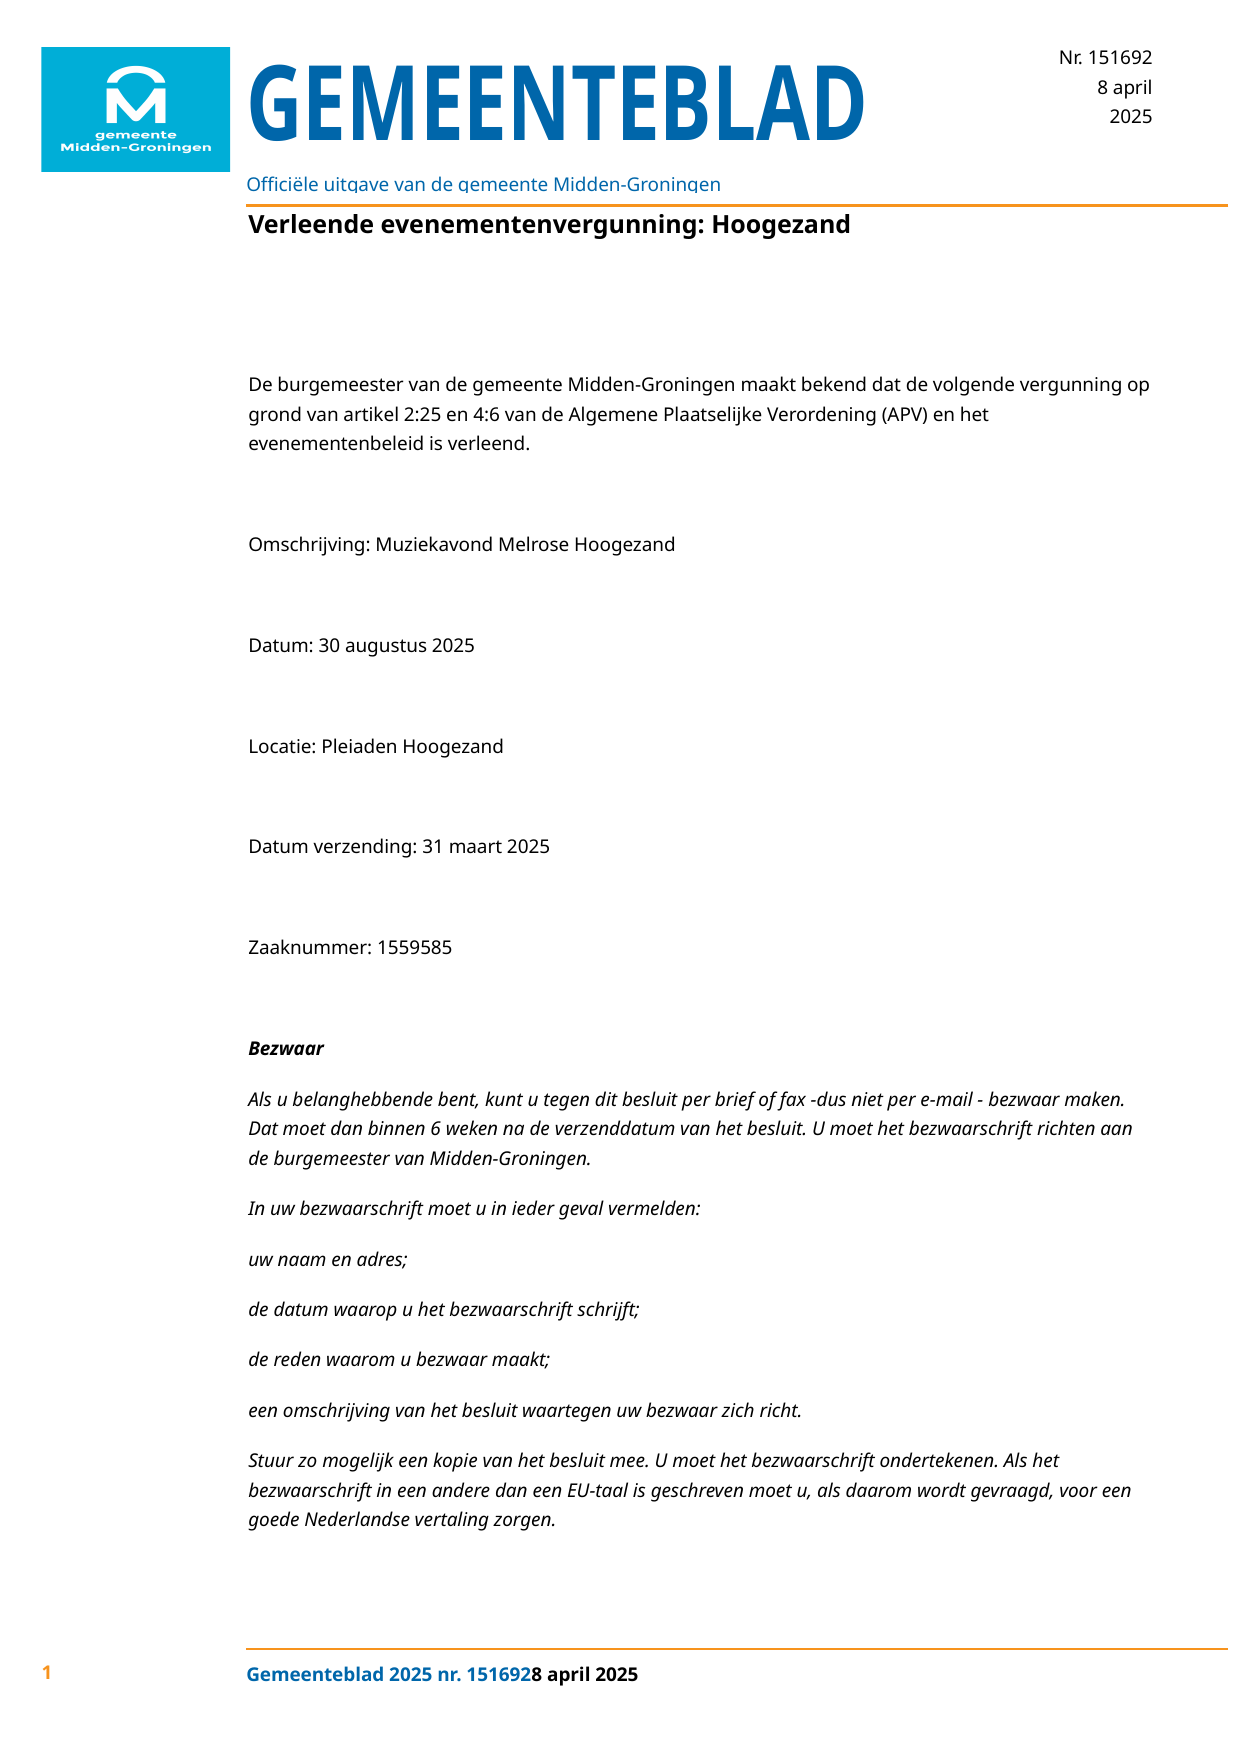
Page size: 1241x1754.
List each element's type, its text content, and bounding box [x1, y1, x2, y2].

picture [107, 89, 165, 122]
picture [184, 146, 190, 153]
text In uw bezwaarschrift moet u in ieder geval vermelden: [248, 1195, 1152, 1221]
picture [108, 66, 164, 82]
text Zaaknummer: 1559585 [248, 934, 1152, 960]
text Omschrijving: Muziekavond Melrose Hoogezand [248, 531, 1152, 557]
text een omschrijving van het besluit waartegen uw bezwaar zich richt. [248, 1397, 1152, 1423]
text uw naam en adres; [248, 1246, 1152, 1271]
text Als u belanghebbende bent, kunt u tegen dit besluit per brief of fax -dus niet per e-mail - bezwaar maken. Dat moet dan binnen 6 weken na de verzenddatum van het besluit. U moet het bezwaarschrift richten aan de burgemeester van Midden-Groningen. [248, 1086, 1152, 1171]
text Datum verzending: 31 maart 2025 [248, 834, 1152, 859]
text Bezwaar [248, 1035, 1152, 1061]
text Stuur zo mogelijk een kopie van het besluit mee. U moet het bezwaarschrift ondertekenen. Als het bezwaarschrift in een andere dan een EU-taal is geschreven moet u, als daarom wordt gevraagd, voor een goede Nederlandse vertaling zorgen. [248, 1447, 1152, 1532]
text Locatie: Pleiaden Hoogezand [248, 733, 1152, 758]
text De burgemeester van de gemeente Midden-Groningen maakt bekend dat de volgende vergunning op grond van artikel 2:25 en 4:6 van de Algemene Plaatselijke Verordening (APV) en het evenementenbeleid is verleend. [248, 371, 1152, 456]
text de datum waarop u het bezwaarschrift schrijft; [248, 1296, 1152, 1322]
text de reden waarom u bezwaar maakt; [248, 1347, 1152, 1372]
text Datum: 30 augustus 2025 [248, 632, 1152, 658]
text Verleende evenementenvergunning: Hoogezand [248, 207, 1152, 241]
